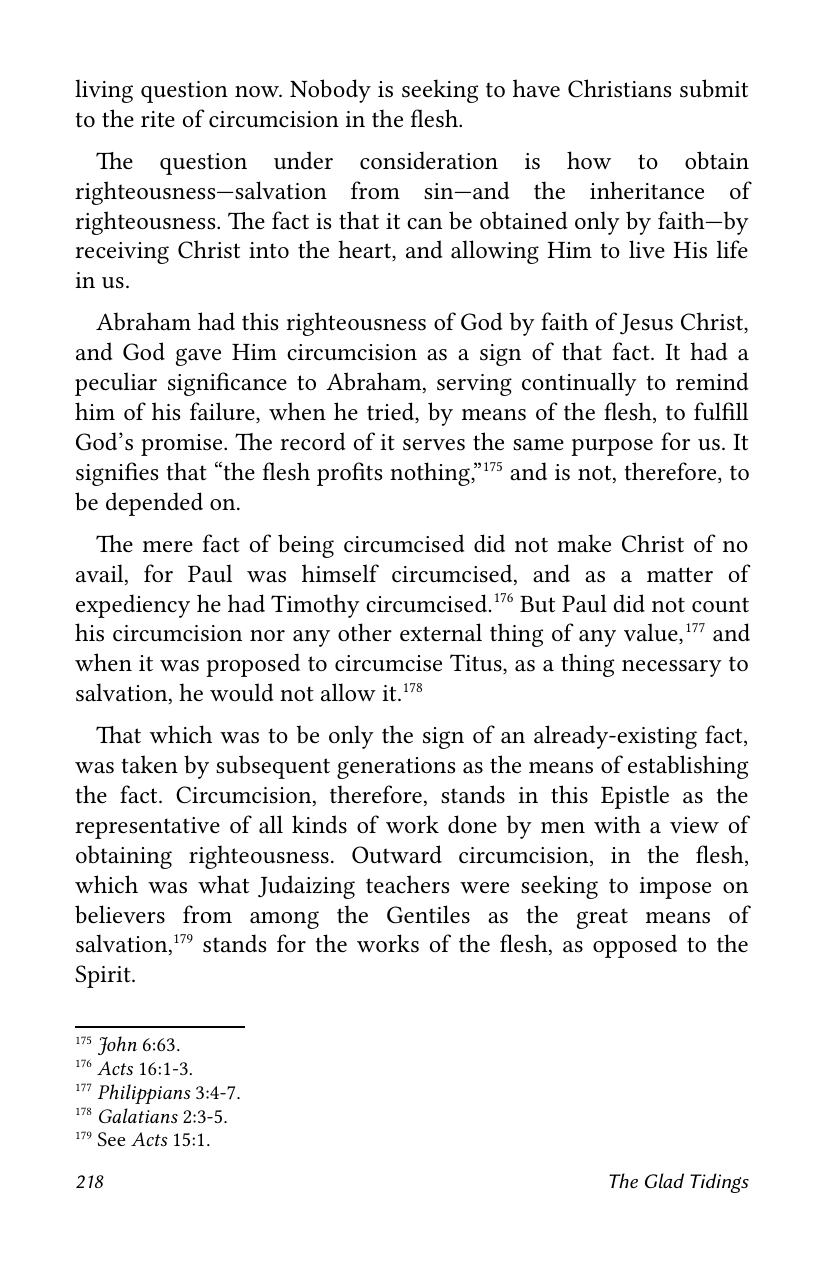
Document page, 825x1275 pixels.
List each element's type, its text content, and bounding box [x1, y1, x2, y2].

text That which was to be only the sign of an already-existing fact, was taken by subsequent generations as the means of establishing the fact. Circumcision, therefore, stands in this Epistle as the representative of all kinds of work done by men with a view of obtaining righteousness. Outward circumcision, in the flesh, which was what Judaizing teachers were seeking to impose on believers from among the Gentiles as the great means of salvation, stands for the works of the flesh, as opposed to the Spirit. [75, 721, 750, 989]
text living question now. Nobody is seeking to have Christians submit to the rite of circumcision in the flesh. [75, 75, 750, 133]
text The mere fact of being circumcised did not make Christ of no avail, for Paul was himself circumcised, and as a matter of expediency he had Timothy circumcised. But Paul did not count his circumcision nor any other external thing of any value, and when it was proposed to circumcise Titus, as a thing necessary to salvation, he would not allow it. [75, 530, 750, 708]
text See Acts 15:1. [75, 1128, 750, 1152]
text John 6:63. [75, 1033, 750, 1057]
text The question under consideration is how to obtain righteousness—salvation from sin—and the inheritance of righteousness. The fact is that it can be obtained only by faith—by receiving Christ into the heart, and allowing Him to live His life in us. [75, 147, 750, 295]
text Galatians 2:3-5. [75, 1104, 750, 1128]
text Abraham had this righteousness of God by faith of Jesus Christ, and God gave Him circumcision as a sign of that fact. It had a peculiar significance to Abraham, serving continually to remind him of his failure, when he tried, by means of the flesh, to fulfill God’s promise. The record of it serves the same purpose for us. It signifies that “the flesh profits nothing,” and is not, therefore, to be depended on. [75, 308, 750, 516]
text Acts 16:1-3. [75, 1057, 750, 1081]
text Philippians 3:4-7. [75, 1081, 750, 1104]
